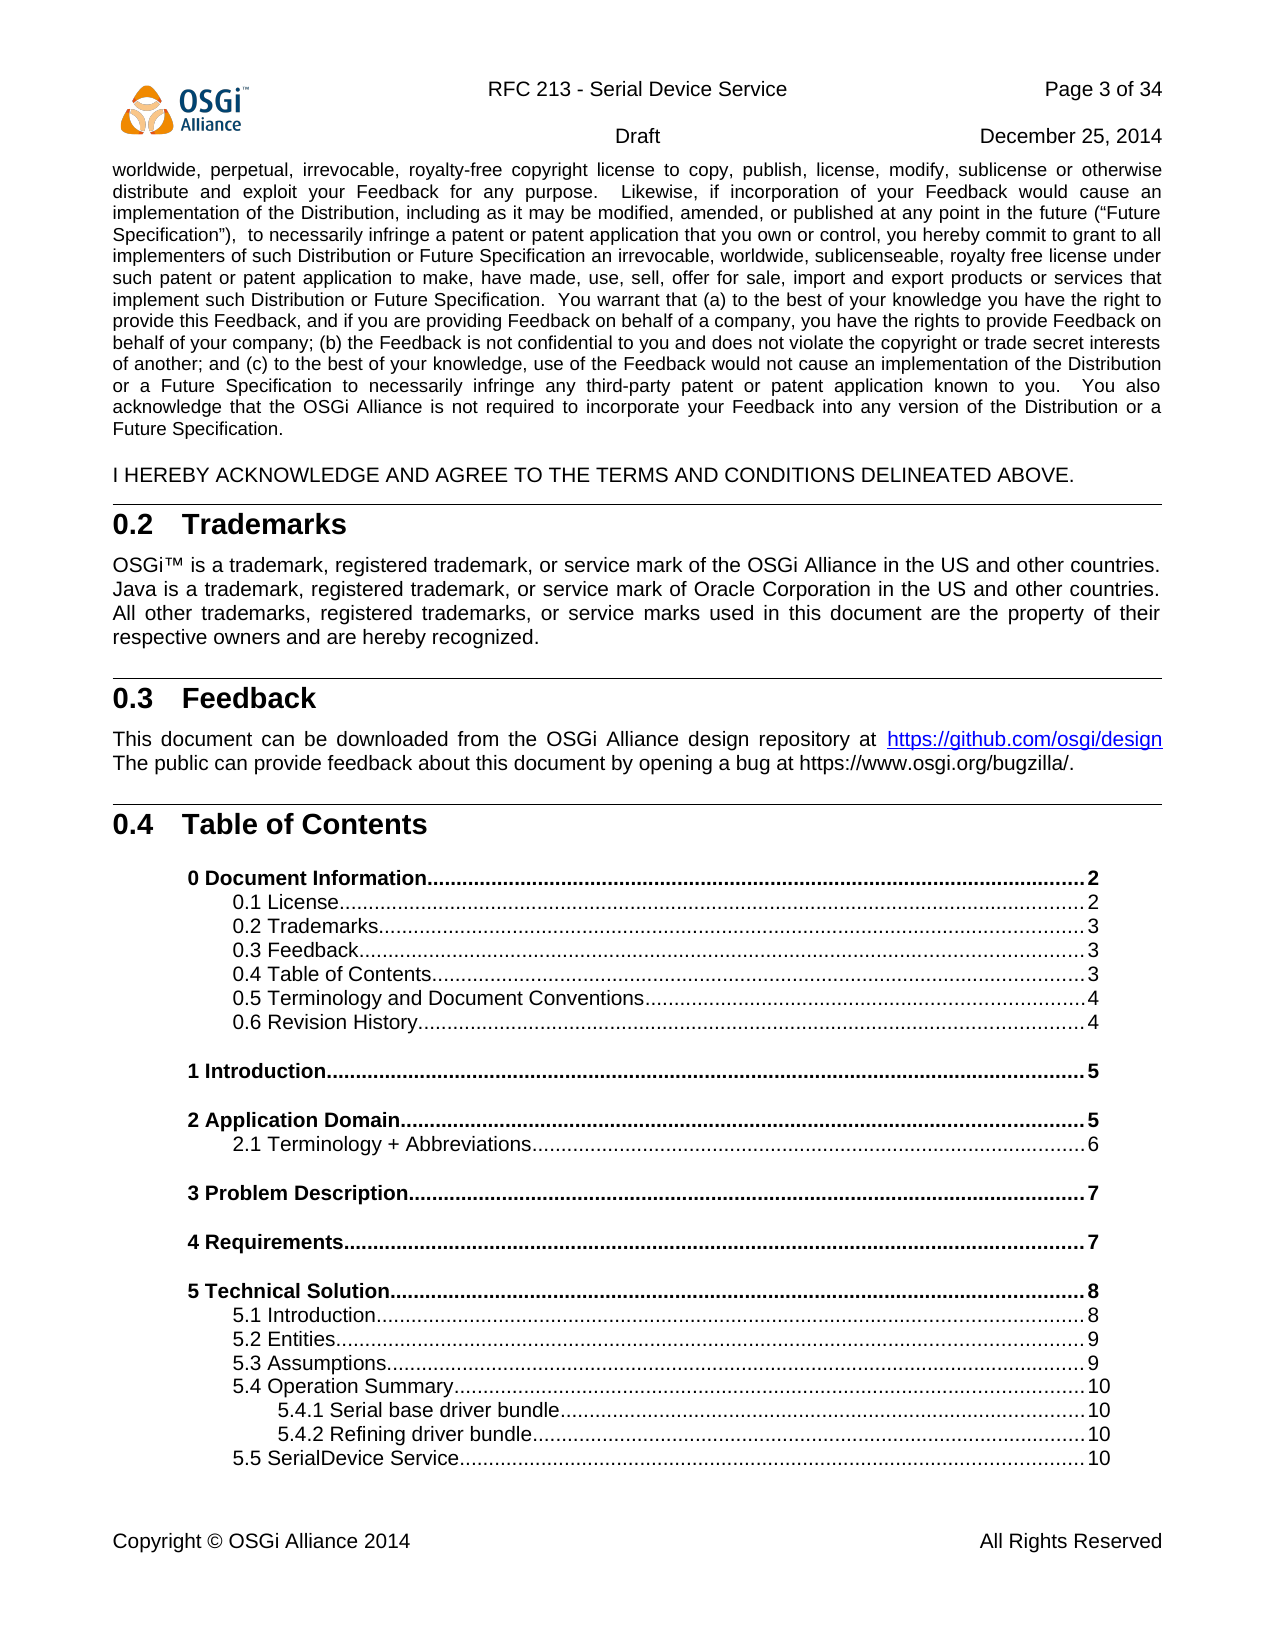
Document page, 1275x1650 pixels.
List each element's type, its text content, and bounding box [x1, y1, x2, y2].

subtitle Table of Contents [112, 805, 1162, 841]
text 0.5 Terminology and Document Conventions 4 [232, 986, 1162, 1010]
text 0 Document Information 2 [187, 866, 1162, 890]
subtitle Trademarks [112, 505, 1162, 541]
text I HEREBY ACKNOWLEDGE AND AGREE TO THE TERMS AND CONDITIONS DELINEATED ABOVE. [112, 463, 1162, 487]
text 5.4.2 Refining driver bundle 10 [277, 1422, 1162, 1446]
text 0.1 License 2 [232, 890, 1162, 914]
text 1 Introduction 5 [187, 1059, 1162, 1083]
text worldwide, perpetual, irrevocable, royalty-free copyright license to copy, publish, license, modify, sublicense or otherwise distribute and exploit your Feedback for any purpose. Likewise, if incorporation of your Feedback would cause an implementation of the Distribution, including as it may be modified, amended, or published at any point in the future (“Future Specification”), to necessarily infringe a patent or patent application that you own or control, you hereby commit to grant to all implementers of such Distribution or Future Specification an irrevocable, worldwide, sublicenseable, royalty free license under such patent or patent application to make, have made, use, sell, offer for sale, import and export products or services that implement such Distribution or Future Specification. You warrant that (a) to the best of your knowledge you have the right to provide this Feedback, and if you are providing Feedback on behalf of a company, you have the rights to provide Feedback on behalf of your company; (b) the Feedback is not confidential to you and does not violate the copyright or trade secret interests of another; and (c) to the best of your knowledge, use of the Feedback would not cause an implementation of the Distribution or a Future Specification to necessarily infringe any third-party patent or patent application known to you. You also acknowledge that the OSGi Alliance is not required to incorporate your Feedback into any version of the Distribution or a Future Specification. [112, 159, 1162, 439]
text 0.4 Table of Contents 3 [232, 962, 1162, 986]
text 2 Application Domain 5 [187, 1108, 1162, 1132]
text OSGi™ is a trademark, registered trademark, or service mark of the OSGi Alliance in the US and other countries. Java is a trademark, registered trademark, or service mark of Oracle Corporation in the US and other countries. All other trademarks, registered trademarks, or service marks used in this document are the property of their respective owners and are hereby recognized. [112, 553, 1162, 649]
text 0.2 Trademarks 3 [232, 914, 1162, 938]
text 5.1 Introduction 8 [232, 1302, 1162, 1326]
text 5.2 Entities 9 [232, 1326, 1162, 1350]
text 0.3 Feedback 3 [232, 938, 1162, 962]
text 5.3 Assumptions 9 [232, 1350, 1162, 1374]
text 5 Technical Solution 8 [187, 1278, 1162, 1302]
picture [113, 78, 257, 142]
text 0.6 Revision History 4 [232, 1010, 1162, 1034]
text 5.5 SerialDevice Service 10 [232, 1446, 1162, 1470]
subtitle Feedback [112, 679, 1162, 715]
text 3 Problem Description 7 [187, 1181, 1162, 1204]
text 5.4.1 Serial base driver bundle 10 [277, 1398, 1162, 1422]
text 5.4 Operation Summary 10 [232, 1374, 1162, 1398]
text 2.1 Terminology + Abbreviations 6 [232, 1132, 1162, 1156]
text This document can be downloaded from the OSGi Alliance design repository at https://github.com/osgi/design The public can provide feedback about this document by opening a bug at https://www.osgi.org/bugzilla/. [112, 727, 1162, 775]
text 4 Requirements 7 [187, 1229, 1162, 1253]
